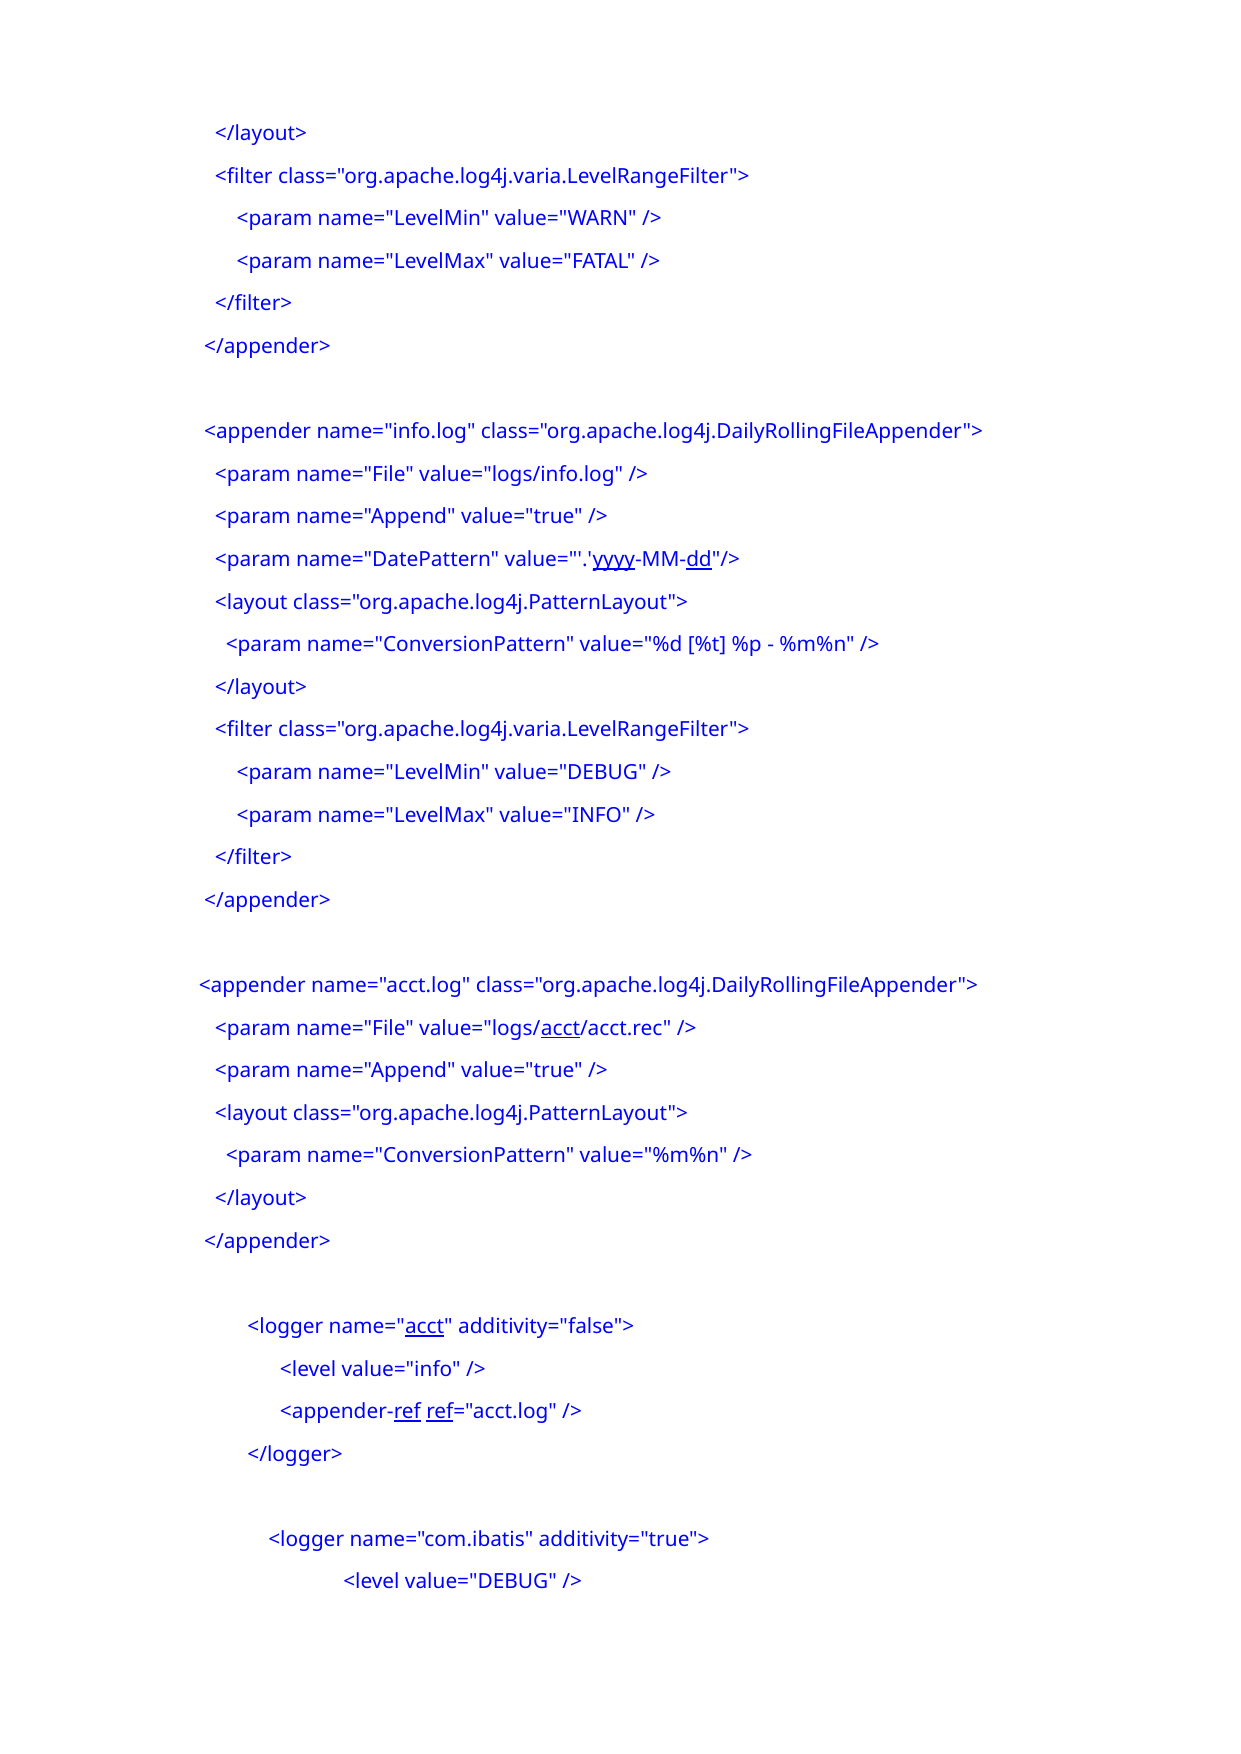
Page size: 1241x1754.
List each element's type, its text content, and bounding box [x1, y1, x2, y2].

text <param name="File" value="logs/acct/acct.rec" /> [193, 1013, 1122, 1041]
text <appender name="info.log" class="org.apache.log4j.DailyRollingFileAppender"> [193, 416, 1122, 445]
text </appender> [193, 331, 1122, 359]
text <filter class="org.apache.log4j.varia.LevelRangeFilter"> [193, 714, 1122, 743]
text <param name="LevelMin" value="WARN" /> [193, 203, 1122, 232]
text </appender> [193, 1226, 1122, 1254]
text <layout class="org.apache.log4j.PatternLayout"> [193, 587, 1122, 615]
text <param name="LevelMax" value="INFO" /> [193, 800, 1122, 828]
text <param name="ConversionPattern" value="%m%n" /> [193, 1141, 1122, 1169]
text </filter> [193, 288, 1122, 317]
text <level value="info" /> [193, 1354, 1122, 1382]
text <layout class="org.apache.log4j.PatternLayout"> [193, 1098, 1122, 1126]
text <filter class="org.apache.log4j.varia.LevelRangeFilter"> [193, 161, 1122, 189]
text <param name="Append" value="true" /> [193, 502, 1122, 530]
text <param name="Append" value="true" /> [193, 1055, 1122, 1084]
text <param name="LevelMax" value="FATAL" /> [193, 246, 1122, 274]
text </layout> [193, 1183, 1122, 1212]
text <logger name="com.ibatis" additivity="true"> [193, 1524, 1122, 1552]
text <appender-ref ref="acct.log" /> [193, 1396, 1122, 1425]
text <param name="File" value="logs/info.log" /> [193, 459, 1122, 487]
text <level value="DEBUG" /> [193, 1567, 1122, 1595]
text <param name="ConversionPattern" value="%d [%t] %p - %m%n" /> [193, 629, 1122, 658]
text <param name="LevelMin" value="DEBUG" /> [193, 757, 1122, 786]
text </layout> [193, 672, 1122, 700]
text </appender> [193, 885, 1122, 913]
text <appender name="acct.log" class="org.apache.log4j.DailyRollingFileAppender"> [193, 970, 1122, 999]
text </filter> [193, 842, 1122, 871]
text </layout> [193, 118, 1122, 147]
text <logger name="acct" additivity="false"> [193, 1311, 1122, 1339]
text <param name="DatePattern" value="'.'yyyy-MM-dd"/> [193, 544, 1122, 573]
text </logger> [193, 1439, 1122, 1467]
